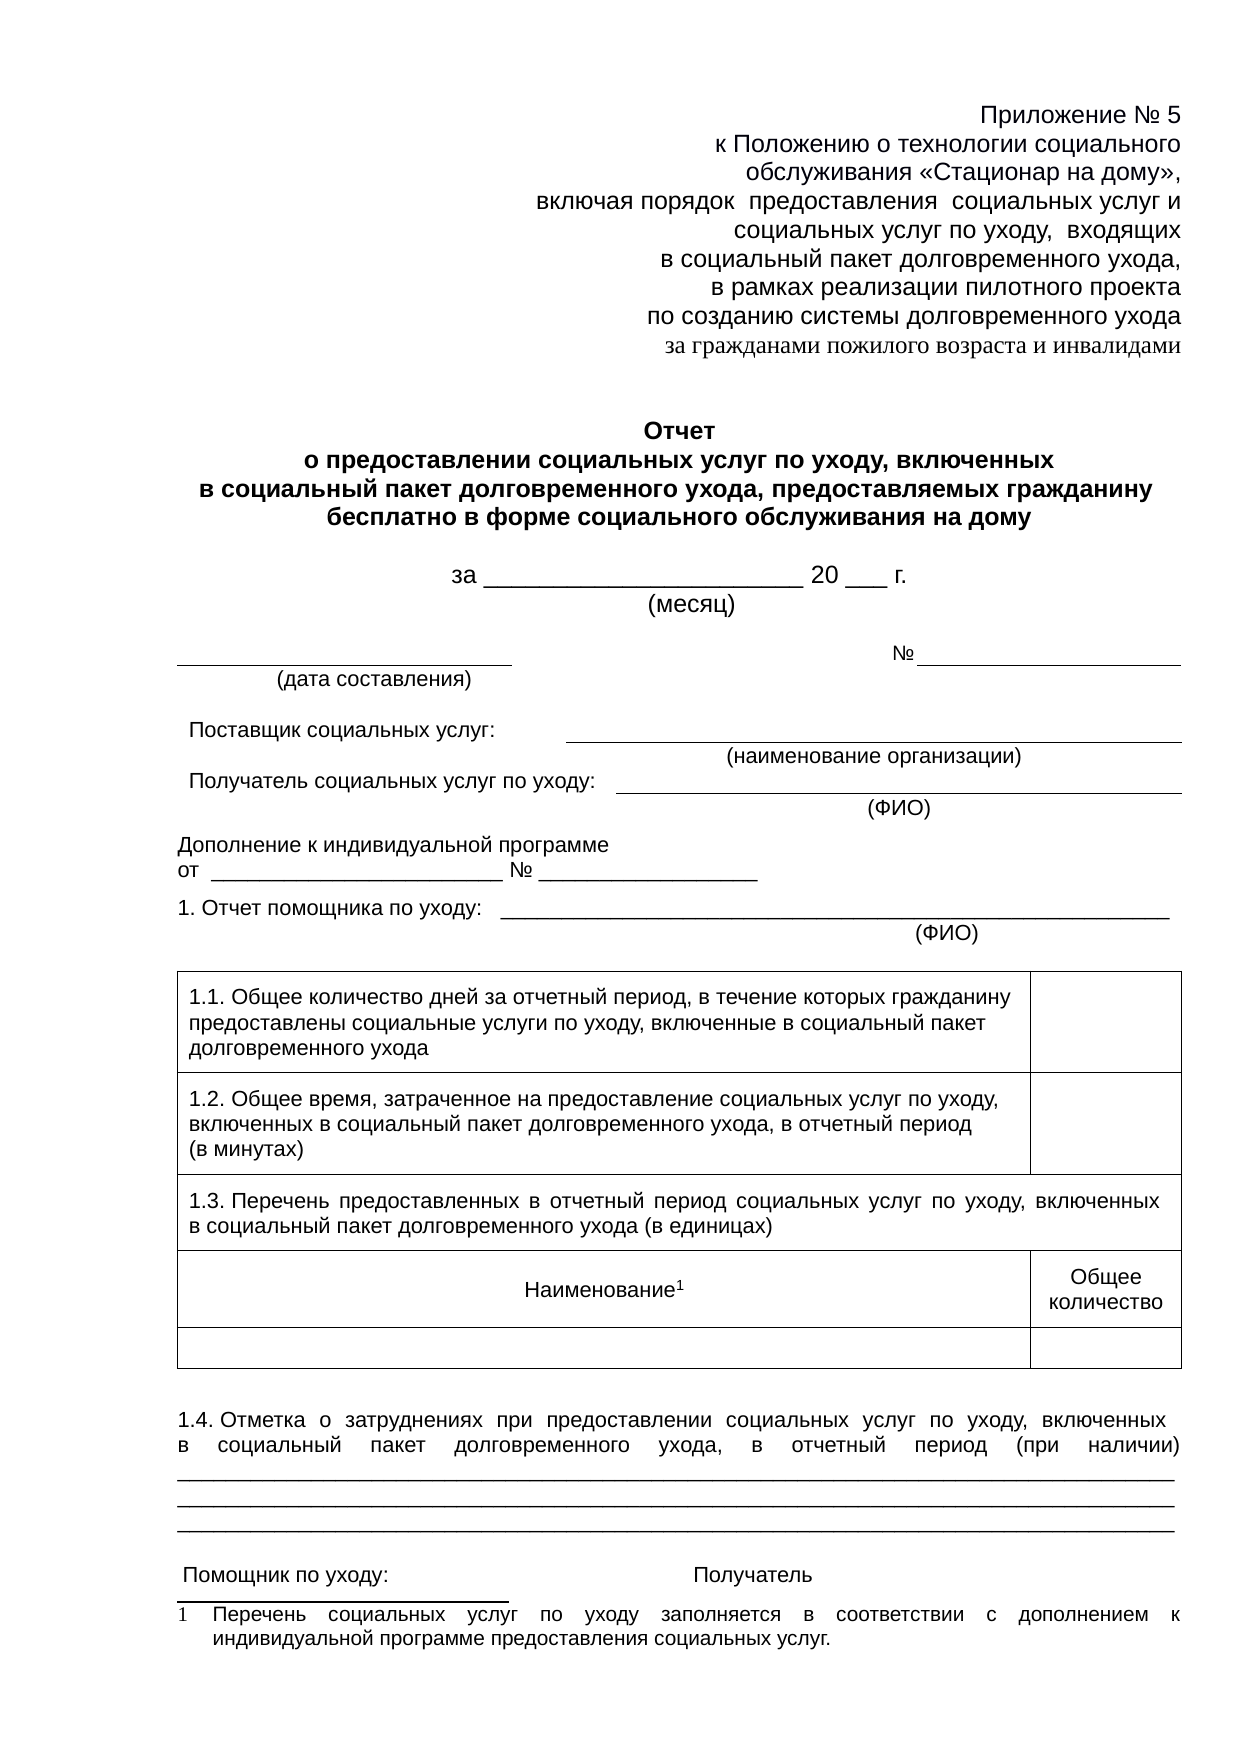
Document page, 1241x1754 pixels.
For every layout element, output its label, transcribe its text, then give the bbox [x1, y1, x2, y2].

text о предоставлении социальных услуг по уходу, включенных [177, 445, 1181, 473]
text Отчет [177, 416, 1181, 445]
table_cell [177, 742, 566, 768]
table_cell [178, 1328, 1030, 1368]
text (ФИО) [841, 920, 1181, 945]
text включая порядок предоставления социальных услуг и [177, 186, 1181, 215]
table_cell 1.2. Общее время, затраченное на предоставление социальных услуг по уходу, включенных в социальный пакет долговременного ухода, в отчетный период (в минутах) [178, 1073, 1030, 1174]
table_header [177, 641, 512, 665]
table_header Поставщик социальных услуг: [177, 717, 566, 742]
text 1.4. Отметка о затруднениях при предоставлении социальных услуг по уходу, включенных в социальный пакет долговременного ухода, в отчетный период (при наличии) __________________________________________________________________________________ ____________________________________________________________________________________________________________________________________________________________________ [177, 1407, 1181, 1562]
table_header [566, 717, 1182, 742]
table_header [660, 1562, 688, 1587]
text в социальный пакет долговременного ухода, предоставляемых гражданину бесплатно в форме социального обслуживания на дому [177, 473, 1181, 531]
text Приложение № 5 [177, 100, 1181, 128]
text социальных услуг по уходу, входящих [177, 215, 1181, 243]
text в рамках реализации пилотного проекта [177, 272, 1181, 301]
table_cell [177, 793, 616, 819]
table_cell Общее количество [1031, 1251, 1181, 1327]
text Дополнение к индивидуальной программе от ________________________ № __________________ [177, 832, 1181, 882]
table_header [909, 1562, 936, 1587]
text (месяц) [546, 588, 1181, 617]
table_cell [1031, 1328, 1181, 1368]
text в социальный пакет долговременного ухода, [177, 243, 1181, 272]
table_header Получатель [688, 1562, 908, 1587]
text 1. Отчет помощника по уходу: _______________________________________________________ [177, 895, 1181, 920]
table_header [440, 1562, 660, 1587]
text за _______________________ 20 ___ г. [177, 560, 1181, 588]
table_cell (ФИО) [616, 794, 1182, 819]
text обслуживания «Стационар на дому», [177, 157, 1181, 186]
table_header [1031, 972, 1181, 1072]
table_cell (наименование организации) [566, 743, 1182, 768]
text по созданию системы долговременного ухода [177, 301, 1181, 330]
table_cell Наименование [178, 1251, 1030, 1327]
table_header Помощник по уходу: [177, 1562, 412, 1587]
table_header 1.1. Общее количество дней за отчетный период, в течение которых гражданину предоставлены социальные услуги по уходу, включенные в социальный пакет долговременного ухода [178, 972, 1030, 1072]
text к Положению о технологии социального [177, 128, 1181, 157]
table_header [936, 1562, 1181, 1587]
table_header № [512, 641, 917, 665]
table_cell Получатель социальных услуг по уходу: [177, 768, 616, 793]
table_cell 1.3. Перечень предоставленных в отчетный период социальных услуг по уходу, включенных в социальный пакет долговременного ухода (в единицах) [178, 1175, 1181, 1250]
table_cell [1031, 1073, 1181, 1174]
table_header [412, 1562, 439, 1587]
table_header [917, 641, 1181, 665]
text за гражданами пожилого возраста и инвалидами [177, 330, 1181, 358]
table_cell [616, 768, 1182, 793]
text (дата составления) [177, 666, 1181, 691]
